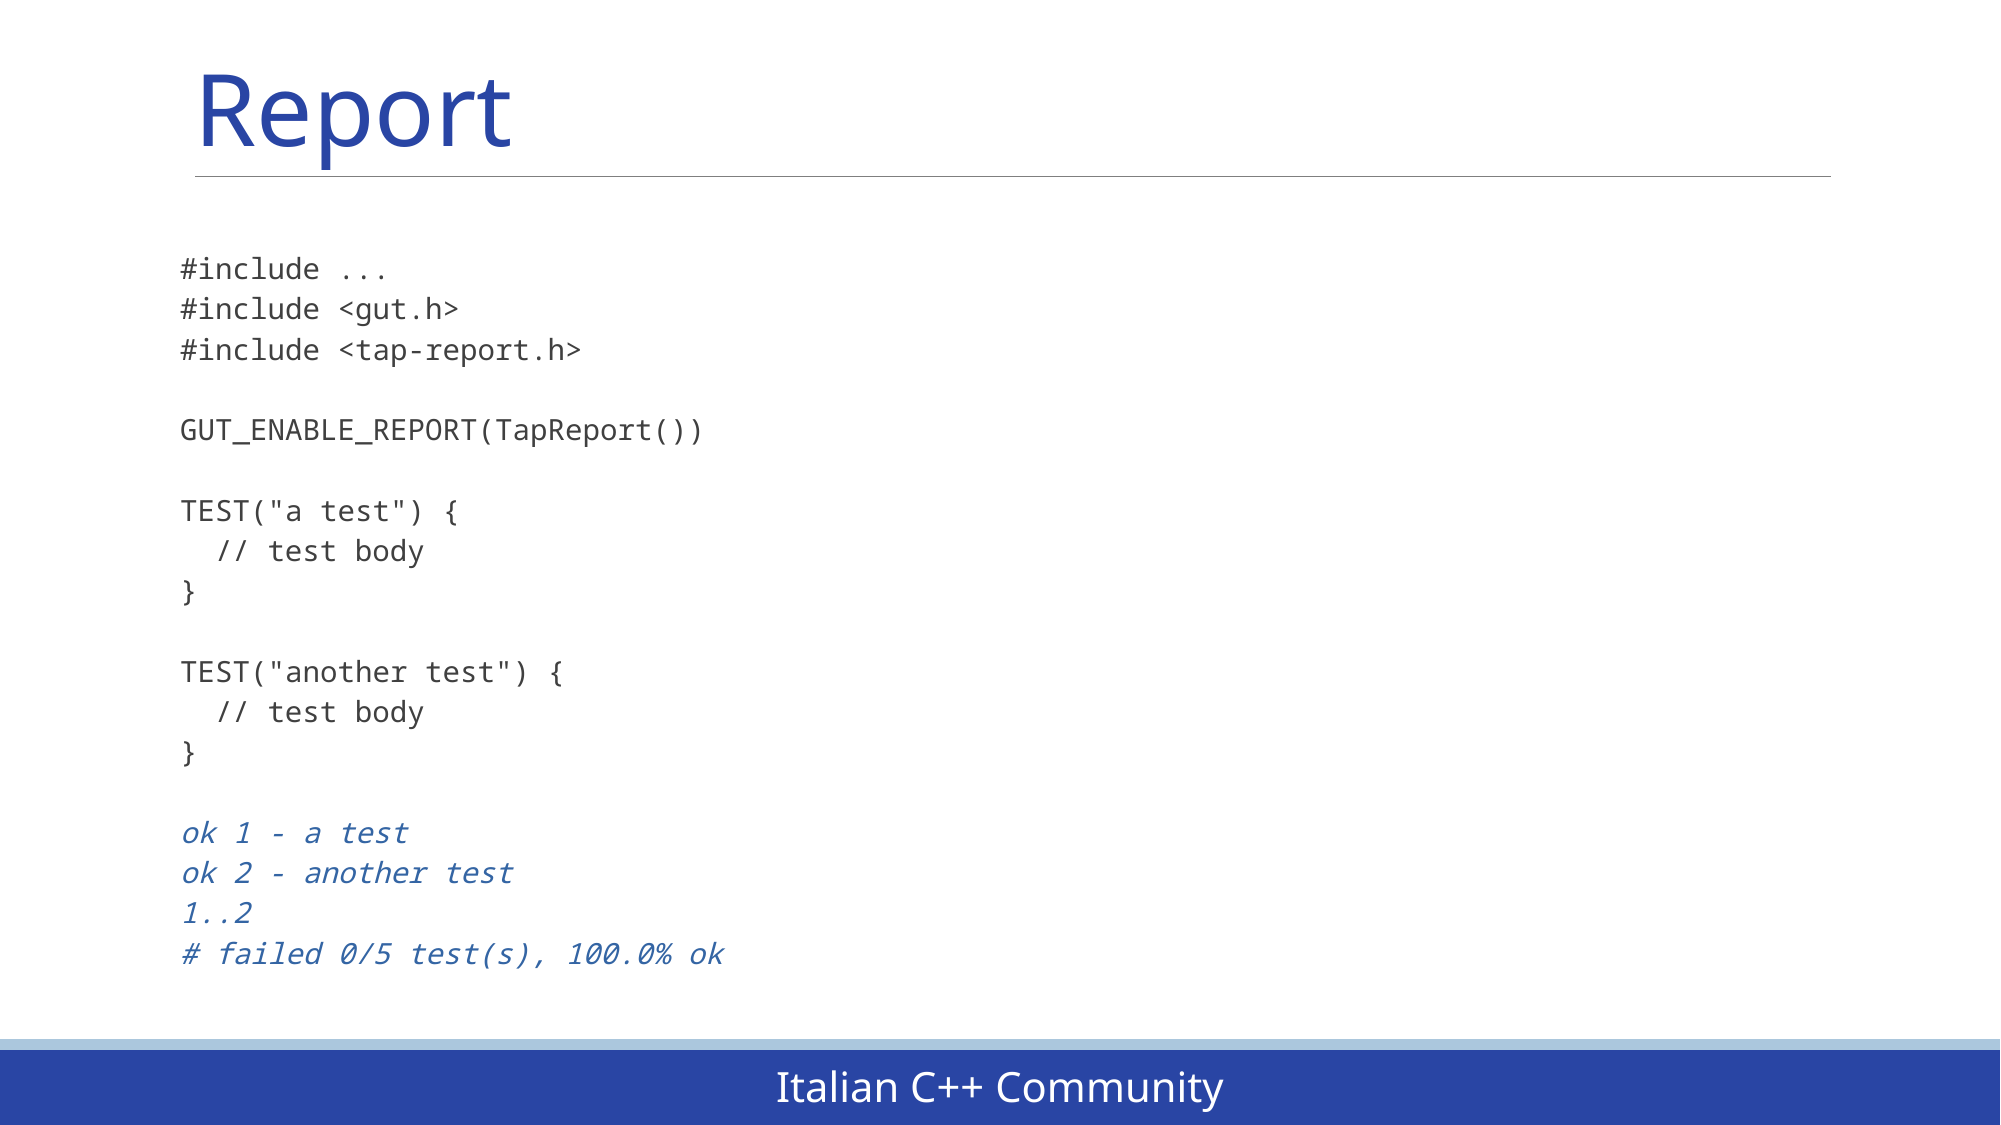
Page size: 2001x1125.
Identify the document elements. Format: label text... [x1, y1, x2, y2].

title Report [179, 2, 1830, 175]
list #include ... #include <gut.h> #include <tap-report.h> GUT_ENABLE_REPORT(TapReport()) TEST("a test") { // test body } TEST("another test") { // test body } ok 1 - a test ok 2 - another test 1..2 # failed 0/5 test(s), 100.0% ok [179, 202, 1830, 1011]
